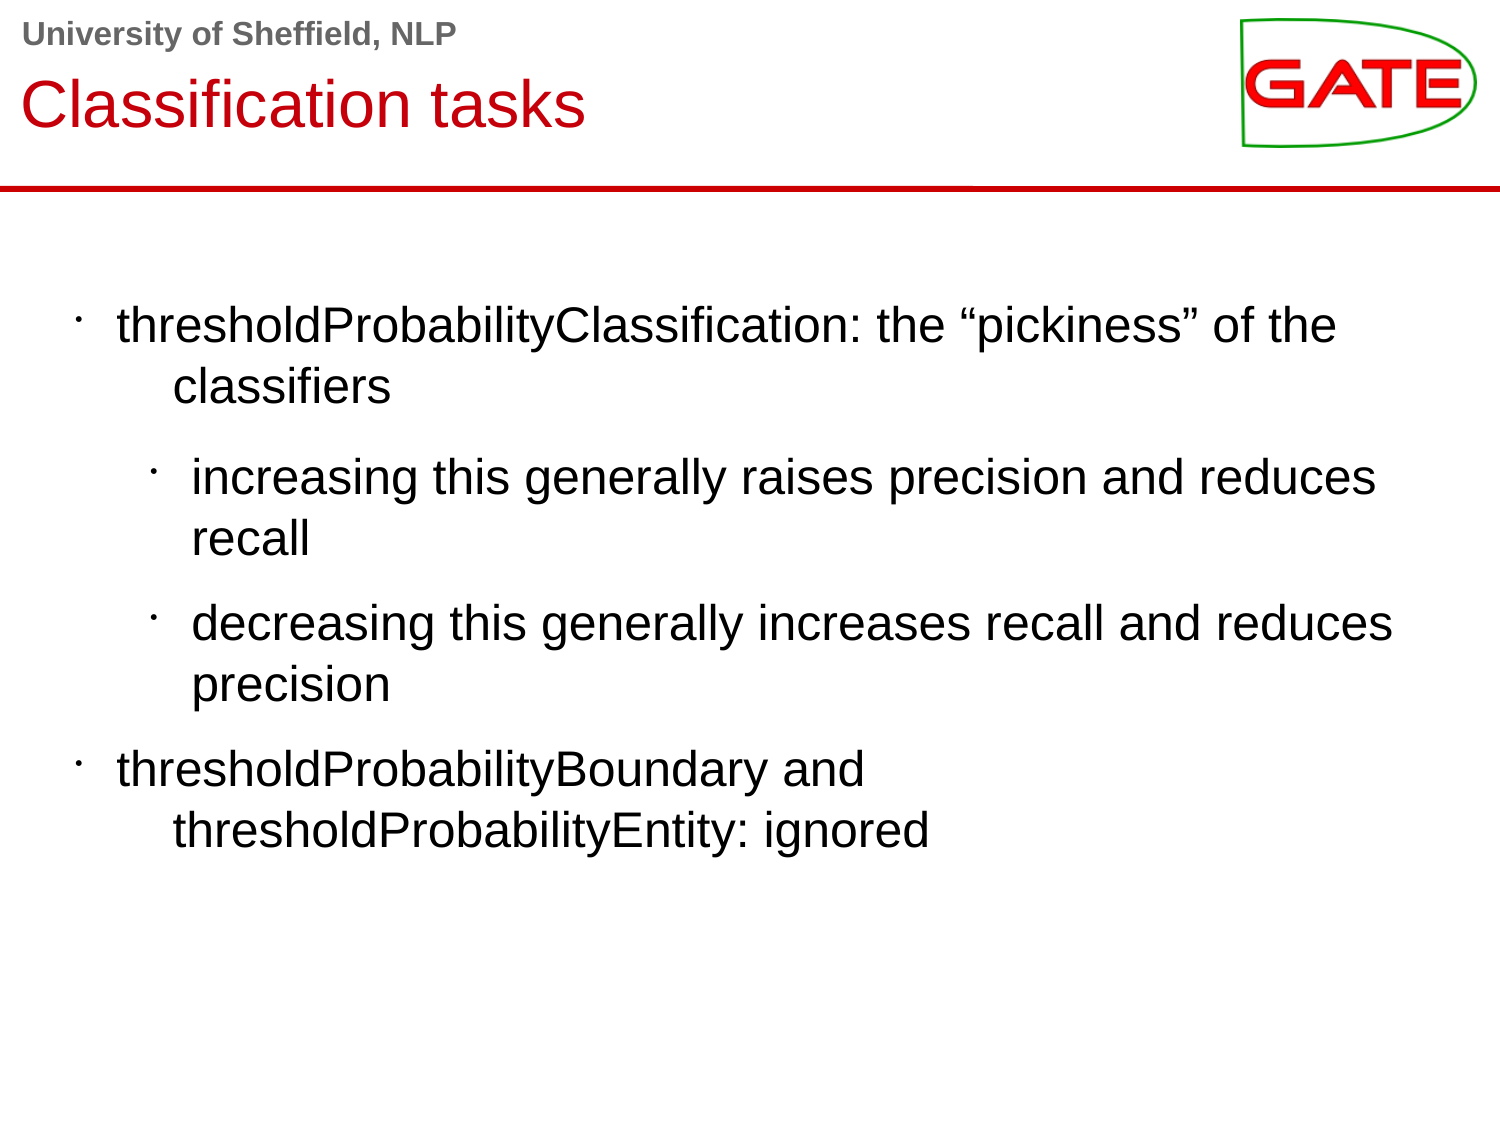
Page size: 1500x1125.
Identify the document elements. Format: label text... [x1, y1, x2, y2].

title Classification tasks [41, 43, 1390, 245]
picture [1240, 18, 1477, 148]
list thresholdProbabilityClassification: the “pickiness” of the classifiers increasing this generally raises precision and reduces recall decreasing this generally increases recall and reduces precision thresholdProbabilityBoundary and thresholdProbabilityEntity: ignored [74, 290, 1424, 1034]
